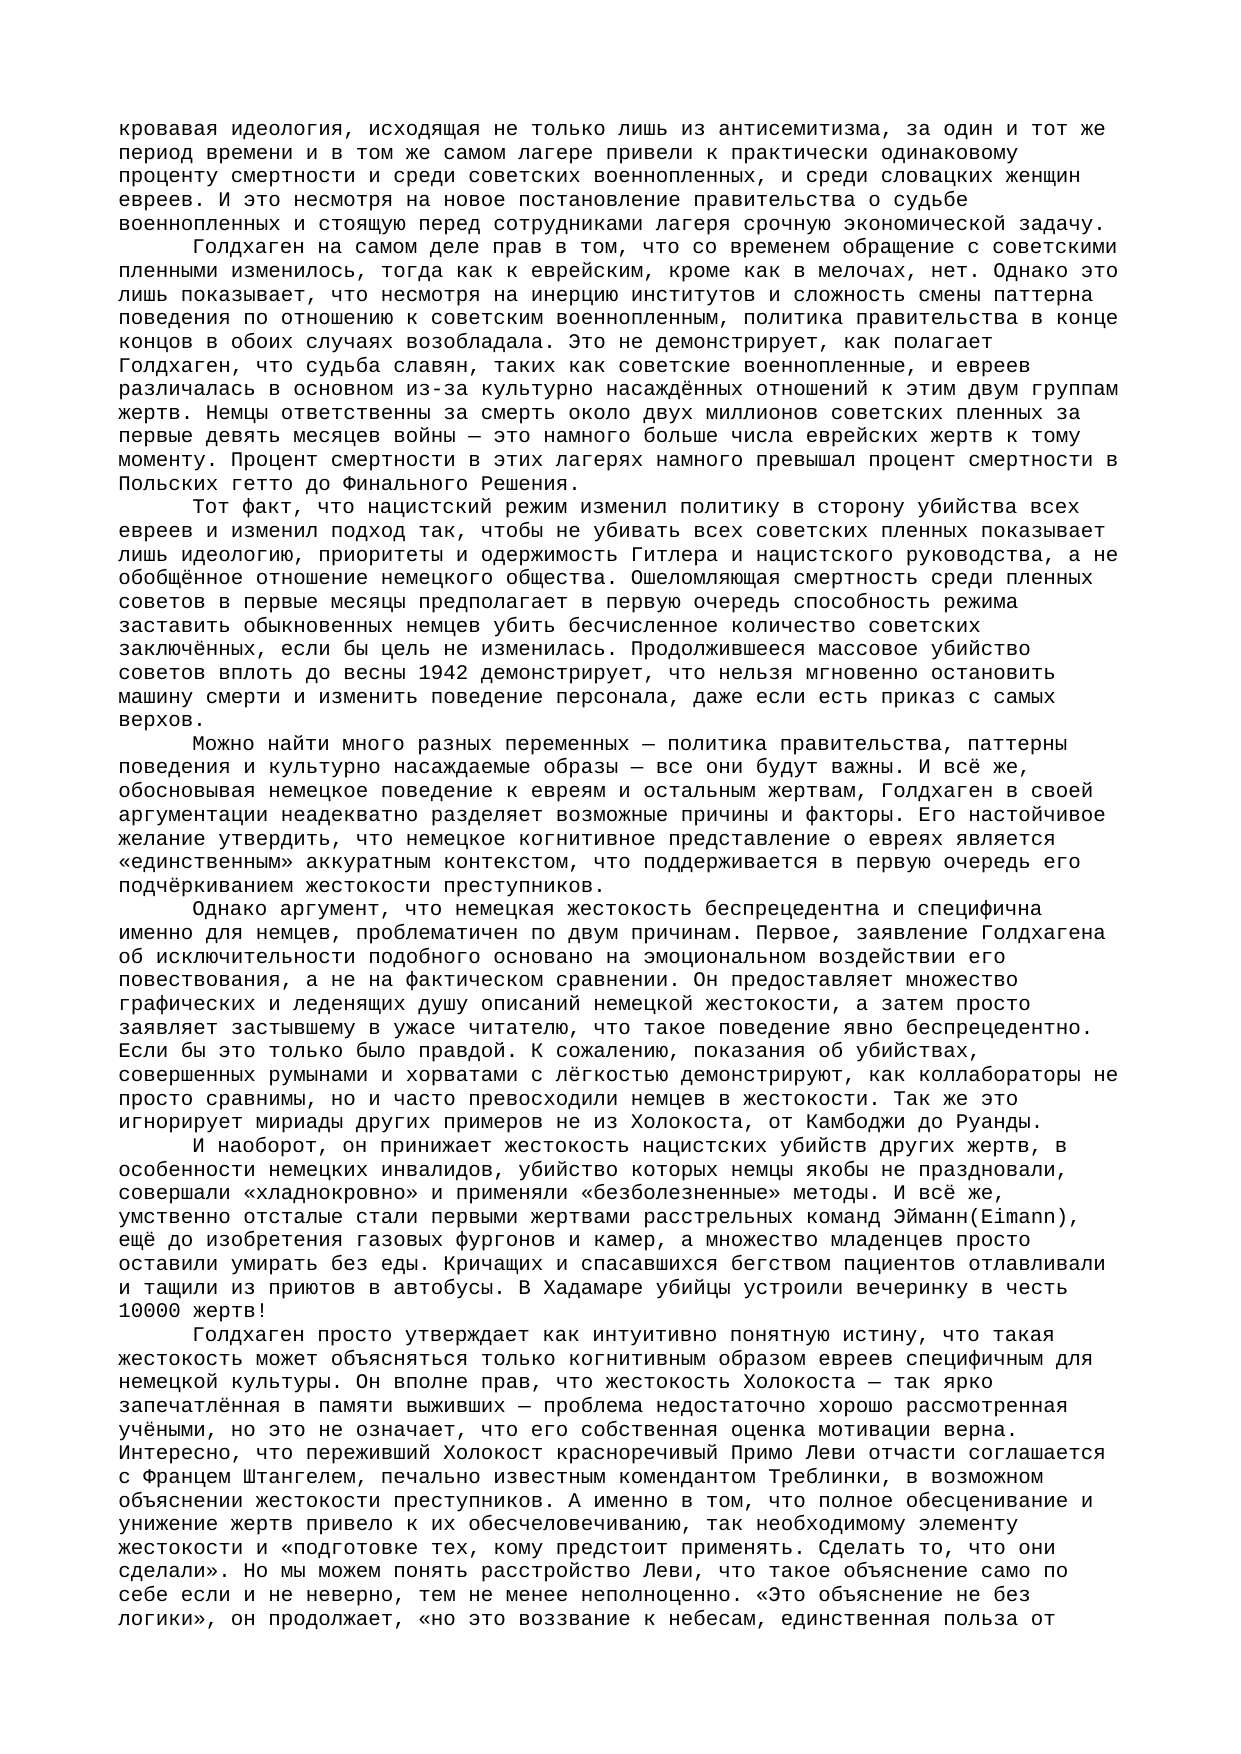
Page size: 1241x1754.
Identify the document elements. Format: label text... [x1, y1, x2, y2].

text Можно найти много разных переменных — политика правительства, паттерны поведения и культурно насаждаемые образы — все они будут важны. И всё же, обосновывая немецкое поведение к евреям и остальным жертвам, Голдхаген в своей аргументации неадекватно разделяет возможные причины и факторы. Его настойчивое желание утвердить, что немецкое когнитивное представление о евреях является «единственным» аккуратным контекстом, что поддерживается в первую очередь его подчёркиванием жестокости преступников. [118, 733, 1122, 898]
text Тот факт, что нацистский режим изменил политику в сторону убийства всех евреев и изменил подход так, чтобы не убивать всех советских пленных показывает лишь идеологию, приоритеты и одержимость Гитлера и нацистского руководства, а не обобщённое отношение немецкого общества. Ошеломляющая смертность среди пленных советов в первые месяцы предполагает в первую очередь способность режима заставить обыкновенных немцев убить бесчисленное количество советских заключённых, если бы цель не изменилась. Продолжившееся массовое убийство советов вплоть до весны 1942 демонстрирует, что нельзя мгновенно остановить машину смерти и изменить поведение персонала, даже если есть приказ с самых верхов. [118, 496, 1122, 733]
text И наоборот, он принижает жестокость нацистских убийств других жертв, в особенности немецких инвалидов, убийство которых немцы якобы не праздновали, совершали «хладнокровно» и применяли «безболезненные» методы. И всё же, умственно отсталые стали первыми жертвами расстрельных команд Эйманн(Eimann), ещё до изобретения газовых фургонов и камер, а множество младенцев просто оставили умирать без еды. Кричащих и спасавшихся бегством пациентов отлавливали и тащили из приютов в автобусы. В Хадамаре убийцы устроили вечеринку в честь 10000 жертв! [118, 1135, 1122, 1324]
text Голдхаген на самом деле прав в том, что со временем обращение с советскими пленными изменилось, тогда как к еврейским, кроме как в мелочах, нет. Однако это лишь показывает, что несмотря на инерцию институтов и сложность смены паттерна поведения по отношению к советским военнопленным, политика правительства в конце концов в обоих случаях возобладала. Это не демонстрирует, как полагает Голдхаген, что судьба славян, таких как советские военнопленные, и евреев различалась в основном из-за культурно насаждённых отношений к этим двум группам жертв. Немцы ответственны за смерть около двух миллионов советских пленных за первые девять месяцев войны — это намного больше числа еврейских жертв к тому моменту. Процент смертности в этих лагерях намного превышал процент смертности в Польских гетто до Финального Решения. [118, 236, 1122, 496]
text Голдхаген просто утверждает как интуитивно понятную истину, что такая жестокость может объясняться только когнитивным образом евреев специфичным для немецкой культуры. Он вполне прав, что жестокость Холокоста — так ярко запечатлённая в памяти выживших — проблема недостаточно хорошо рассмотренная учёными, но это не означает, что его собственная оценка мотивации верна. Интересно, что переживший Холокост красноречивый Примо Леви отчасти соглашается с Францем Штангелем, печально известным комендантом Треблинки, в возможном объяснении жестокости преступников. А именно в том, что полное обесценивание и унижение жертв привело к их обесчеловечиванию, так необходимому элементу жестокости и «подготовке тех, кому предстоит применять. Сделать то, что они сделали». Но мы можем понять расстройство Леви, что такое объяснение само по себе если и не неверно, тем не менее неполноценно. «Это объяснение не без логики», он продолжает, «но это воззвание к небесам, единственная польза от [118, 1324, 1122, 1631]
text кровавая идеология, исходящая не только лишь из антисемитизма, за один и тот же период времени и в том же самом лагере привели к практически одинаковому проценту смертности и среди советских военнопленных, и среди словацких женщин евреев. И это несмотря на новое постановление правительства о судьбе военнопленных и стоящую перед сотрудниками лагеря срочную экономической задачу. [118, 118, 1122, 236]
text Однако аргумент, что немецкая жестокость беспрецедентна и специфична именно для немцев, проблематичен по двум причинам. Первое, заявление Голдхагена об исключительности подобного основано на эмоциональном воздействии его повествования, а не на фактическом сравнении. Он предоставляет множество графических и леденящих душу описаний немецкой жестокости, а затем просто заявляет застывшему в ужасе читателю, что такое поведение явно беспрецедентно. Если бы это только было правдой. К сожалению, показания об убийствах, совершенных румынами и хорватами с лёгкостью демонстрируют, как коллабораторы не просто сравнимы, но и часто превосходили немцев в жестокости. Так же это игнорирует мириады других примеров не из Холокоста, от Камбоджи до Руанды. [118, 898, 1122, 1135]
